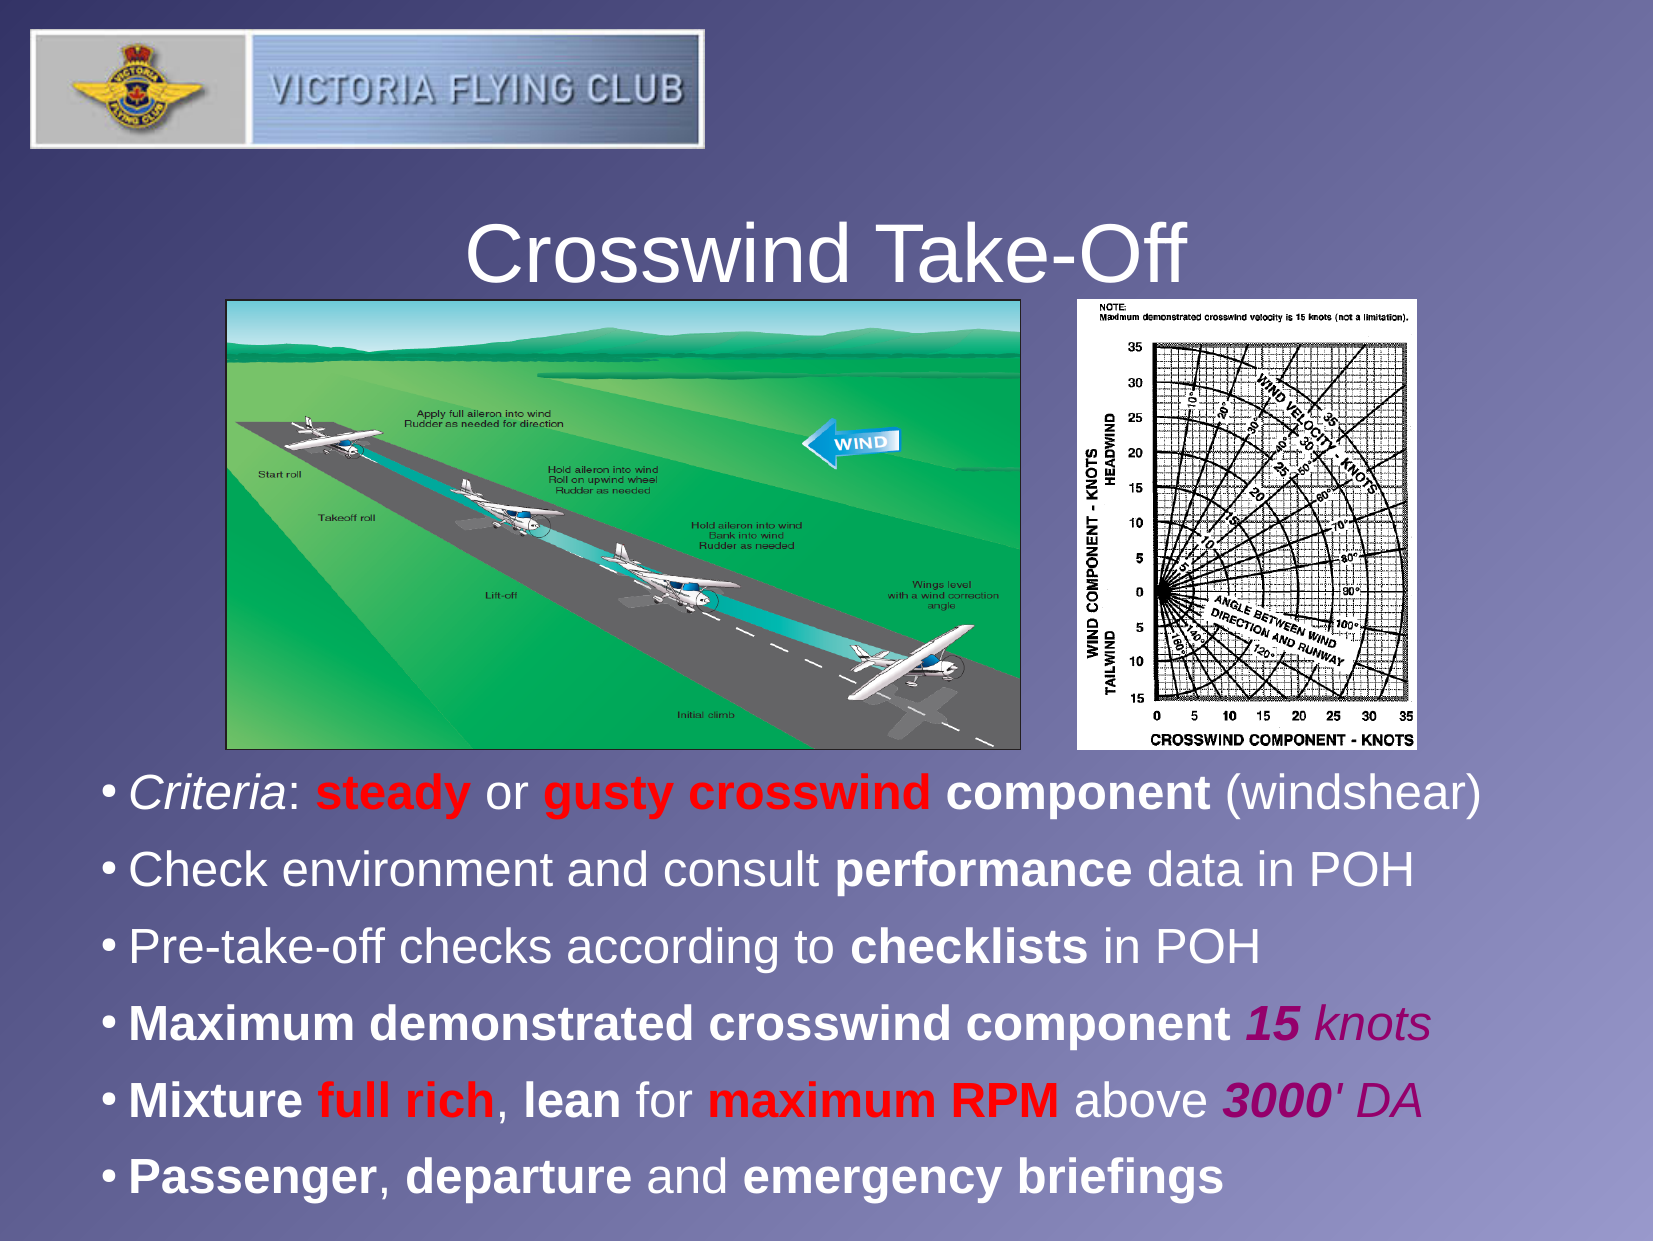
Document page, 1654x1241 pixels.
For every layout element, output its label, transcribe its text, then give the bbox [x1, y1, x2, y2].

picture [1077, 299, 1417, 751]
title Crosswind Take-Off [82, 150, 1571, 358]
picture [30, 29, 705, 149]
picture [225, 299, 1021, 751]
list Criteria: steady or gusty crosswind component (windshear) Check environment and consult performance data in POH Pre-take-off checks according to checklists in POH Maximum demonstrated crosswind component 15 knots Mixture full rich, lean for maximum RPM above 3000' DA Passenger, departure and emergency briefings [87, 765, 1576, 1216]
